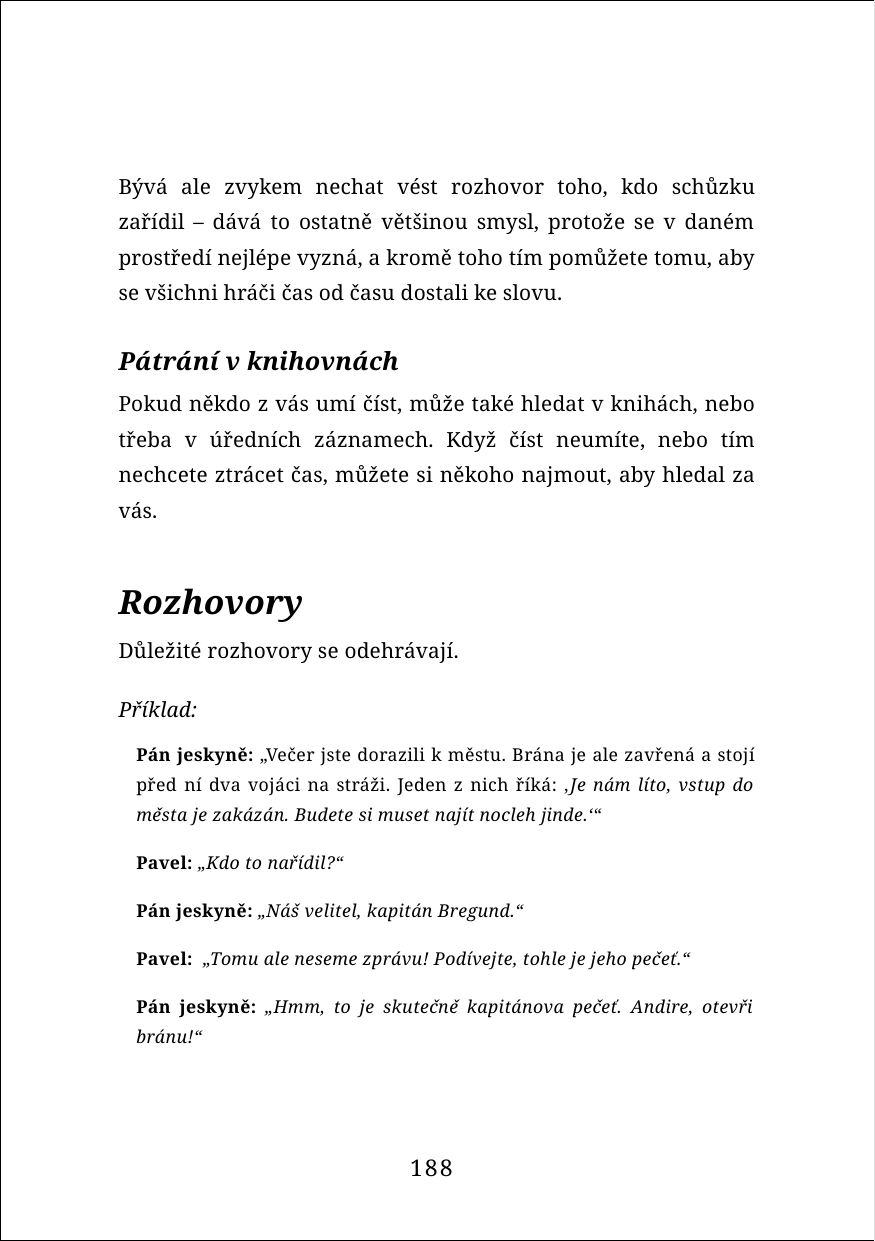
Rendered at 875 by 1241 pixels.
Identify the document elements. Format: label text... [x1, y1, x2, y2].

text Důležité rozhovory se odehrávají. [118, 636, 756, 664]
subtitle Pátrání v knihovnách [118, 343, 756, 377]
text Pán jeskyně: „Večer jste dorazili k městu. Brána je ale zavřená a stojí před ní dva vojáci na stráži. Jeden z nich říká: ‚Je nám líto, vstup do města je zakázán. Budete si muset najít nocleh jinde.‘“ [136, 742, 756, 827]
text Pavel: „Tomu ale neseme zprávu! Podívejte, tohle je jeho pečeť.“ [136, 946, 756, 971]
text Pokud někdo z vás umí číst, může také hledat v knihách, nebo třeba v úředních záznamech. Když číst neumíte, nebo tím nechcete ztrácet čas, můžete si někoho najmout, aby hledal za vás. [118, 389, 756, 524]
text Pán jeskyně: „Náš velitel, kapitán Bregund.“ [136, 898, 756, 923]
text Pán jeskyně: „Hmm, to je skutečně kapitánova pečeť. Andire, otevři bránu!“ [136, 994, 756, 1049]
text Příklad: [118, 695, 756, 723]
subtitle Rozhovory [118, 578, 756, 624]
text Pavel: „Kdo to nařídil?“ [136, 851, 756, 875]
text Bývá ale zvykem nechat vést rozhovor toho, kdo schůzku zařídil – dává to ostatně většinou smysl, protože se v daném prostředí nejlépe vyzná, a kromě toho tím pomůžete tomu, aby se všichni hráči čas od času dostali ke slovu. [118, 172, 756, 307]
